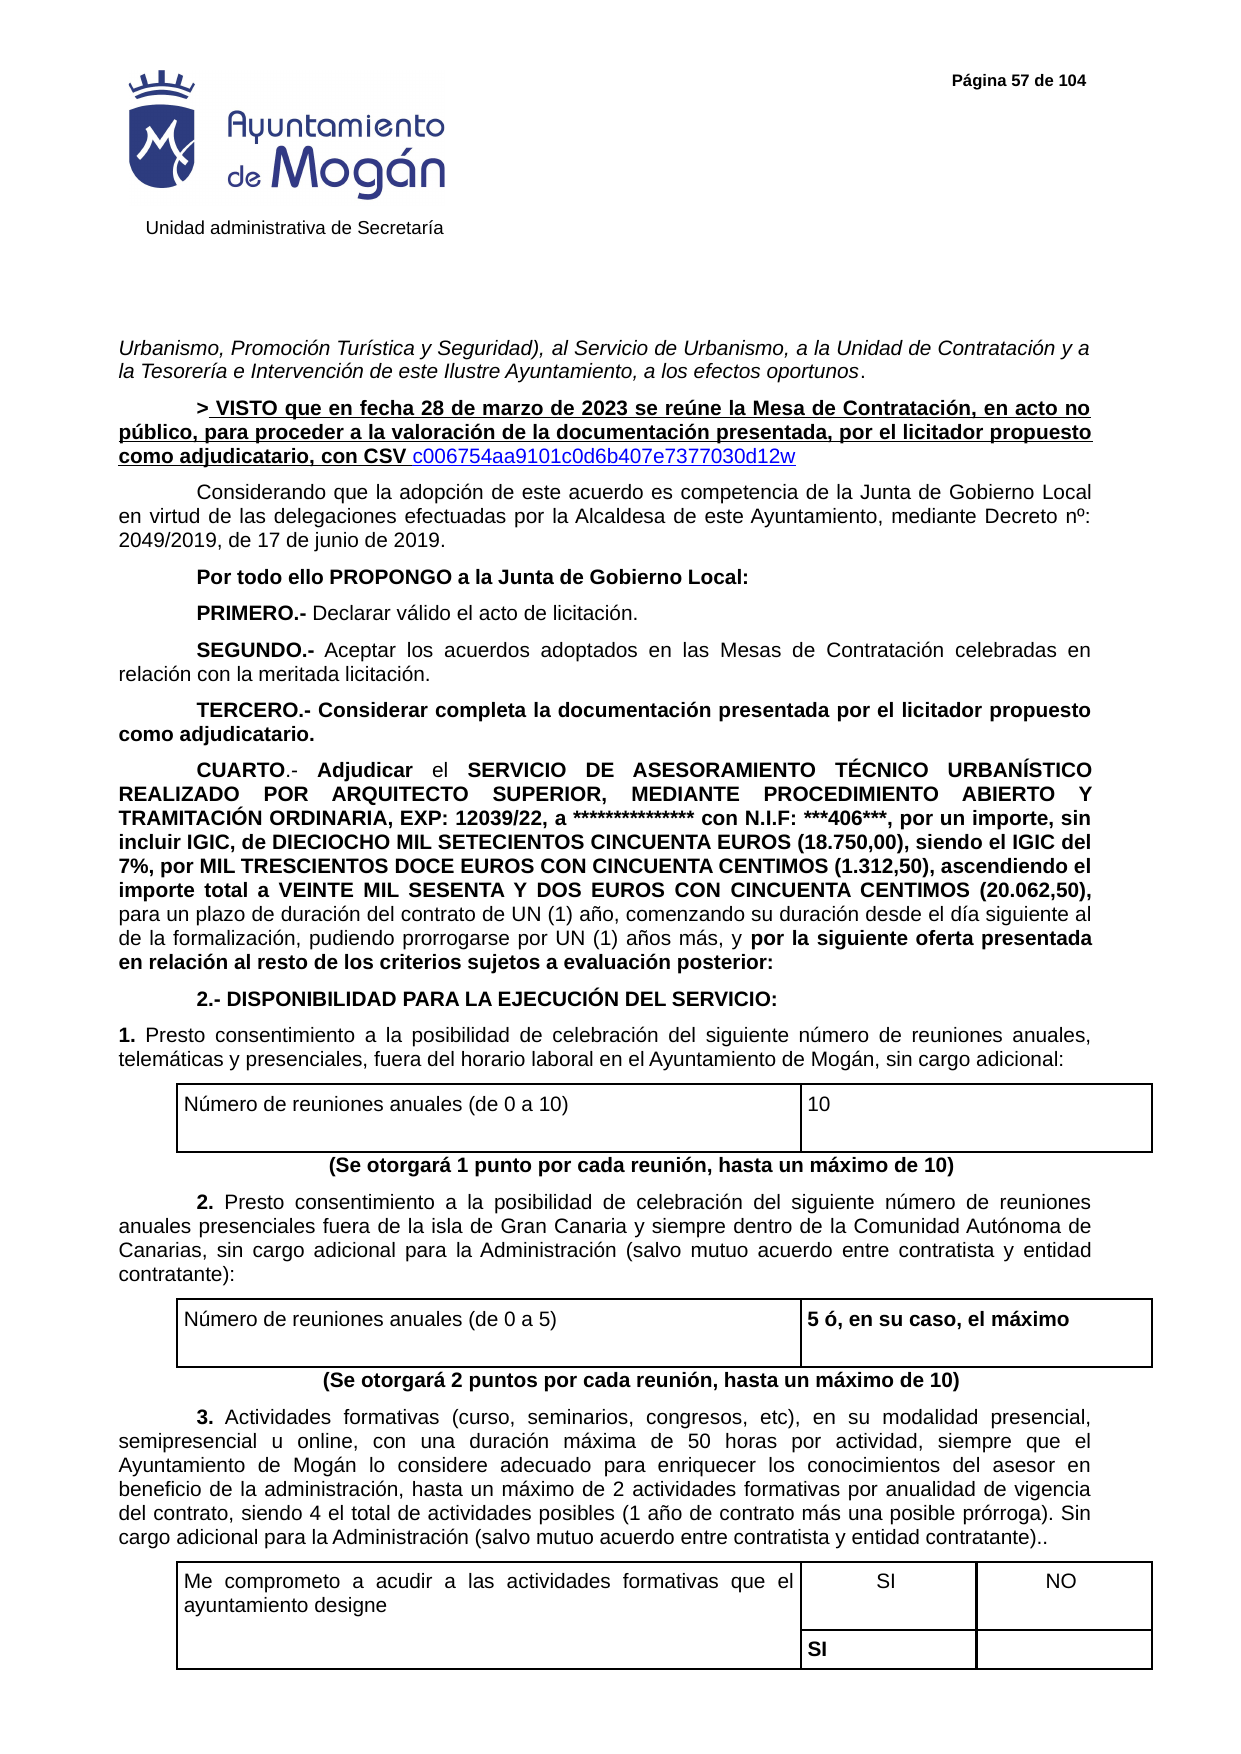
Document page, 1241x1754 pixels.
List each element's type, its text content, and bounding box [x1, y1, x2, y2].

text (Se otorgará 2 puntos por cada reunión, hasta un máximo de 10) [118, 1368, 1092, 1392]
text Urbanismo, Promoción Turística y Seguridad), al Servicio de Urbanismo, a la Unidad de Contratación y a la Tesorería e Intervención de este Ilustre Ayuntamiento, a los efectos oportunos. [118, 335, 1092, 383]
text Considerando que la adopción de este acuerdo es competencia de la Junta de Gobierno Local en virtud de las delegaciones efectuadas por la Alcaldesa de este Ayuntamiento, mediante Decreto nº: 2049/2019, de 17 de junio de 2019. [118, 480, 1092, 552]
text (Se otorgará 1 punto por cada reunión, hasta un máximo de 10) [118, 1153, 1092, 1177]
text 1. Presto consentimiento a la posibilidad de celebración del siguiente número de reuniones anuales, telemáticas y presenciales, fuera del horario laboral en el Ayuntamiento de Mogán, sin cargo adicional: [118, 1023, 1092, 1071]
text CUARTO.- Adjudicar el SERVICIO DE ASESORAMIENTO TÉCNICO URBANÍSTICO REALIZADO POR ARQUITECTO SUPERIOR, MEDIANTE PROCEDIMIENTO ABIERTO Y TRAMITACIÓN ORDINARIA, EXP: 12039/22, a *************** con N.I.F: ***406***, por un importe, sin incluir IGIC, de DIECIOCHO MIL SETECIENTOS CINCUENTA EUROS (18.750,00), siendo el IGIC del 7%, por MIL TRESCIENTOS DOCE EUROS CON CINCUENTA CENTIMOS (1.312,50), ascendiendo el importe total a VEINTE MIL SESENTA Y DOS EUROS CON CINCUENTA CENTIMOS (20.062,50), para un plazo de duración del contrato de UN (1) año, comenzando su duración desde el día siguiente al de la formalización, pudiendo prorrogarse por UN (1) años más, y por la siguiente oferta presentada en relación al resto de los criterios sujetos a evaluación posterior: [118, 758, 1092, 974]
text 3. Actividades formativas (curso, seminarios, congresos, etc), en su modalidad presencial, semipresencial u online, con una duración máxima de 50 horas por actividad, siempre que el Ayuntamiento de Mogán lo considere adecuado para enriquecer los conocimientos del asesor en beneficio de la administración, hasta un máximo de 2 actividades formativas por anualidad de vigencia del contrato, siendo 4 el total de actividades posibles (1 año de contrato más una posible prórroga). Sin cargo adicional para la Administración (salvo mutuo acuerdo entre contratista y entidad contratante).. [118, 1405, 1092, 1548]
table_header Número de reuniones anuales (de 0 a 10) [178, 1085, 800, 1151]
table_header 5 ó, en su caso, el máximo [802, 1300, 1151, 1366]
table_header 10 [802, 1085, 1151, 1151]
picture [128, 70, 445, 206]
text TERCERO.- Considerar completa la documentación presentada por el licitador propuesto como adjudicatario. [118, 698, 1092, 746]
table_header Número de reuniones anuales (de 0 a 5) [178, 1300, 800, 1366]
table_header SI [802, 1563, 975, 1629]
text > VISTO que en fecha 28 de marzo de 2023 se reúne la Mesa de Contratación, en acto no público, para proceder a la valoración de la documentación presentada, por el licitador propuesto [118, 396, 1092, 441]
text como adjudicatario, con CSV c006754aa9101c0d6b407e7377030d12w [118, 442, 1092, 468]
table_cell [978, 1631, 1151, 1667]
table_header NO [978, 1563, 1151, 1629]
text 2. Presto consentimiento a la posibilidad de celebración del siguiente número de reuniones anuales presenciales fuera de la isla de Gran Canaria y siempre dentro de la Comunidad Autónoma de Canarias, sin cargo adicional para la Administración (salvo mutuo acuerdo entre contratista y entidad contratante): [118, 1190, 1092, 1286]
text PRIMERO.- Declarar válido el acto de licitación. [118, 601, 1092, 625]
table_cell SI [802, 1631, 975, 1667]
table_header Me comprometo a acudir a las actividades formativas que el ayuntamiento designe [178, 1563, 800, 1667]
text 2.- DISPONIBILIDAD PARA LA EJECUCIÓN DEL SERVICIO: [118, 986, 1092, 1010]
text Por todo ello PROPONGO a la Junta de Gobierno Local: [118, 564, 1092, 588]
text SEGUNDO.- Aceptar los acuerdos adoptados en las Mesas de Contratación celebradas en relación con la meritada licitación. [118, 637, 1092, 685]
